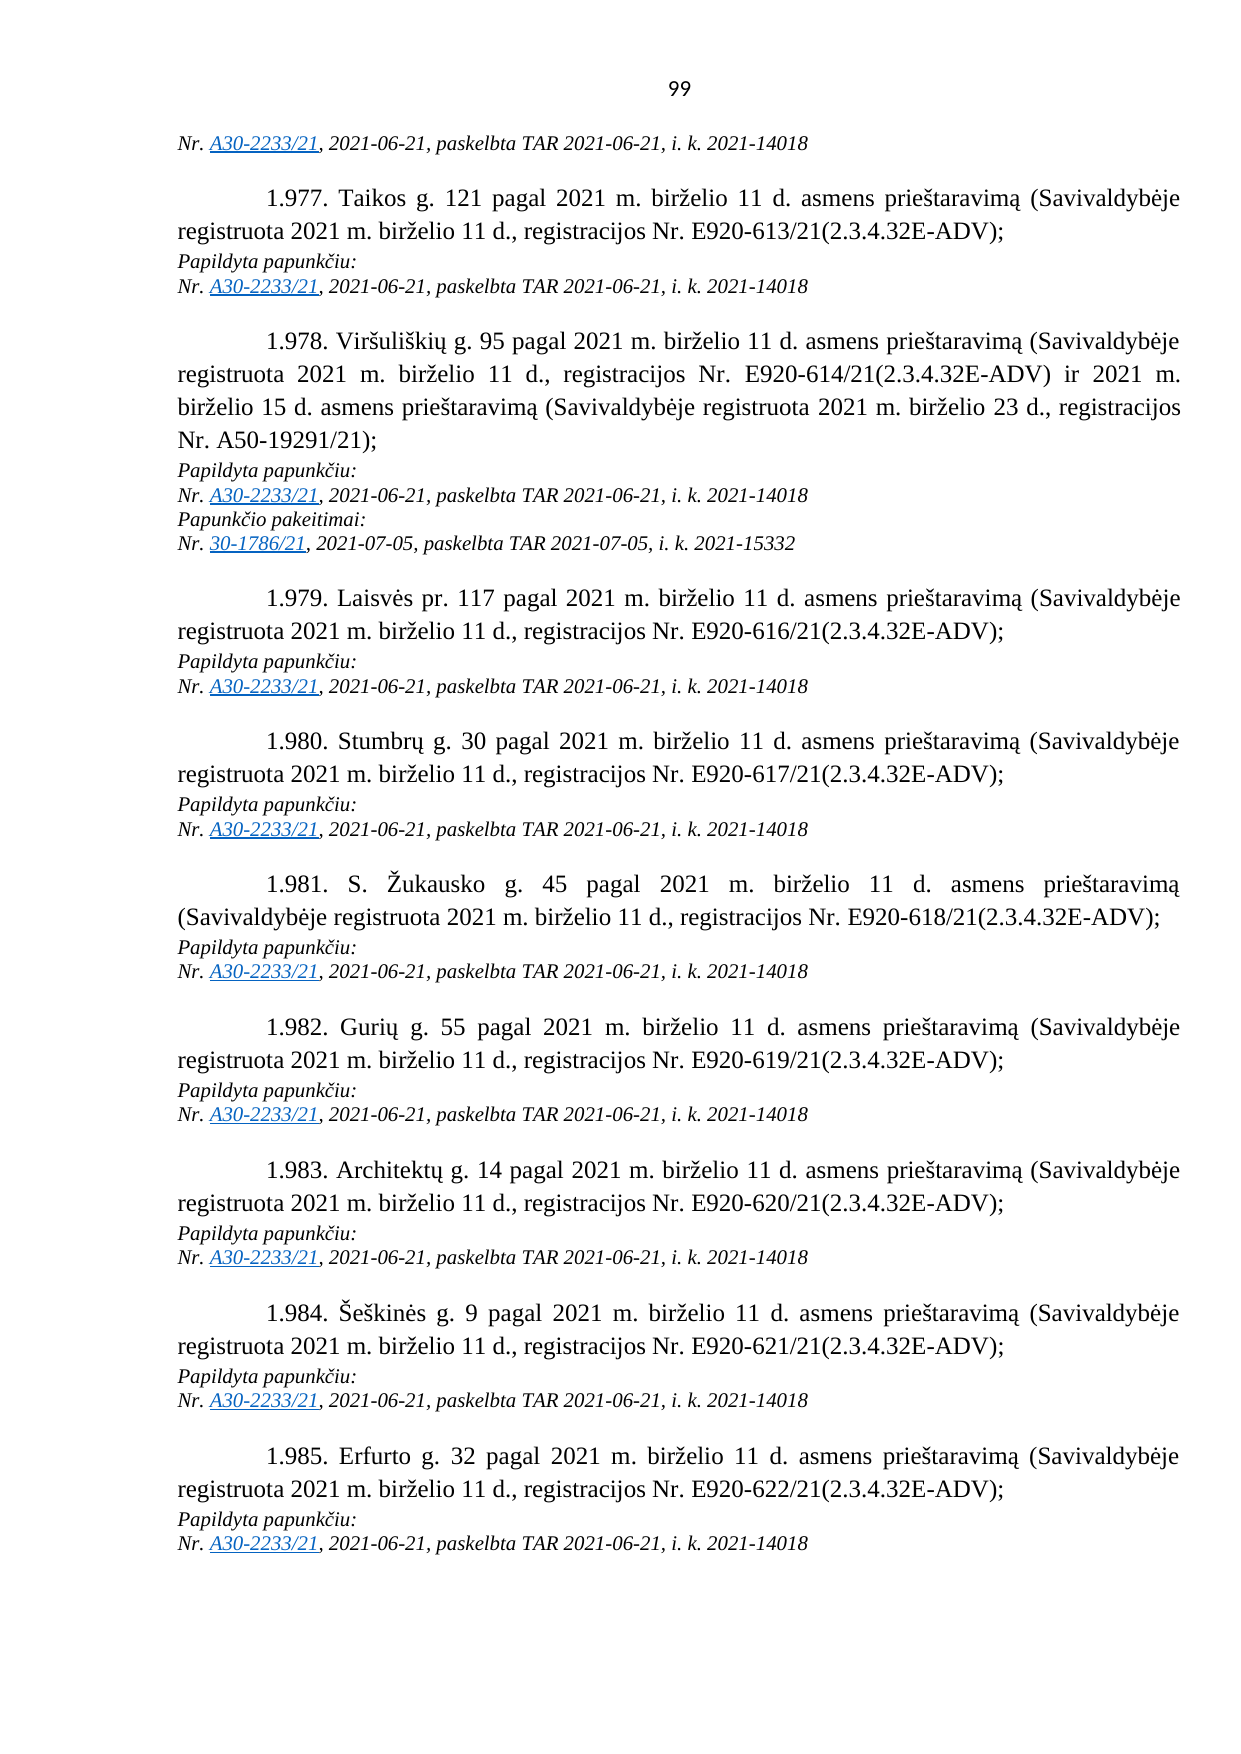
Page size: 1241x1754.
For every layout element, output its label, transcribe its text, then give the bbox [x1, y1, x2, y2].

text Papildyta papunkčiu: [177, 249, 1181, 273]
text Papildyta papunkčiu: [177, 1221, 1181, 1245]
text 1.978. Viršuliškių g. 95 pagal 2021 m. birželio 11 d. asmens prieštaravimą (Savivaldybėje registruota 2021 m. birželio 11 d., registracijos Nr. E920-614/21(2.3.4.32E-ADV) ir 2021 m. birželio 15 d. asmens prieštaravimą (Savivaldybėje registruota 2021 m. birželio 23 d., registracijos Nr. A50-19291/21); [177, 326, 1181, 454]
text Nr. A30-2233/21, 2021-06-21, paskelbta TAR 2021-06-21, i. k. 2021-14018 [177, 1388, 1181, 1412]
text Papildyta papunkčiu: [177, 458, 1181, 482]
text Nr. A30-2233/21, 2021-06-21, paskelbta TAR 2021-06-21, i. k. 2021-14018 [177, 273, 1181, 298]
text Nr. A30-2233/21, 2021-06-21, paskelbta TAR 2021-06-21, i. k. 2021-14018 [177, 816, 1181, 841]
text Nr. A30-2233/21, 2021-06-21, paskelbta TAR 2021-06-21, i. k. 2021-14018 [177, 1531, 1181, 1555]
text 1.979. Laisvės pr. 117 pagal 2021 m. birželio 11 d. asmens prieštaravimą (Savivaldybėje registruota 2021 m. birželio 11 d., registracijos Nr. E920-616/21(2.3.4.32E-ADV); [177, 583, 1181, 645]
text Papildyta papunkčiu: [177, 1364, 1181, 1388]
text Papunkčio pakeitimai: [177, 507, 1181, 531]
text Nr. A30-2233/21, 2021-06-21, paskelbta TAR 2021-06-21, i. k. 2021-14018 [177, 1102, 1181, 1126]
text Papildyta papunkčiu: [177, 1507, 1181, 1531]
text Nr. A30-2233/21, 2021-06-21, paskelbta TAR 2021-06-21, i. k. 2021-14018 [177, 131, 1181, 155]
text Nr. A30-2233/21, 2021-06-21, paskelbta TAR 2021-06-21, i. k. 2021-14018 [177, 482, 1181, 507]
text Papildyta papunkčiu: [177, 935, 1181, 959]
text Papildyta papunkčiu: [177, 1078, 1181, 1102]
text Papildyta papunkčiu: [177, 792, 1181, 816]
text 1.984. Šeškinės g. 9 pagal 2021 m. birželio 11 d. asmens prieštaravimą (Savivaldybėje registruota 2021 m. birželio 11 d., registracijos Nr. E920-621/21(2.3.4.32E-ADV); [177, 1298, 1181, 1360]
text Nr. A30-2233/21, 2021-06-21, paskelbta TAR 2021-06-21, i. k. 2021-14018 [177, 959, 1181, 983]
text Nr. 30-1786/21, 2021-07-05, paskelbta TAR 2021-07-05, i. k. 2021-15332 [177, 531, 1181, 555]
text 1.985. Erfurto g. 32 pagal 2021 m. birželio 11 d. asmens prieštaravimą (Savivaldybėje registruota 2021 m. birželio 11 d., registracijos Nr. E920-622/21(2.3.4.32E-ADV); [177, 1441, 1181, 1503]
text Papildyta papunkčiu: [177, 649, 1181, 673]
text 1.980. Stumbrų g. 30 pagal 2021 m. birželio 11 d. asmens prieštaravimą (Savivaldybėje registruota 2021 m. birželio 11 d., registracijos Nr. E920-617/21(2.3.4.32E-ADV); [177, 726, 1181, 788]
text Nr. A30-2233/21, 2021-06-21, paskelbta TAR 2021-06-21, i. k. 2021-14018 [177, 673, 1181, 698]
text 1.983. Architektų g. 14 pagal 2021 m. birželio 11 d. asmens prieštaravimą (Savivaldybėje registruota 2021 m. birželio 11 d., registracijos Nr. E920-620/21(2.3.4.32E-ADV); [177, 1155, 1181, 1217]
text 1.977. Taikos g. 121 pagal 2021 m. birželio 11 d. asmens prieštaravimą (Savivaldybėje registruota 2021 m. birželio 11 d., registracijos Nr. E920-613/21(2.3.4.32E-ADV); [177, 183, 1181, 245]
text Nr. A30-2233/21, 2021-06-21, paskelbta TAR 2021-06-21, i. k. 2021-14018 [177, 1245, 1181, 1269]
text 1.981. S. Žukausko g. 45 pagal 2021 m. birželio 11 d. asmens prieštaravimą (Savivaldybėje registruota 2021 m. birželio 11 d., registracijos Nr. E920-618/21(2.3.4.32E-ADV); [177, 869, 1181, 931]
text 1.982. Gurių g. 55 pagal 2021 m. birželio 11 d. asmens prieštaravimą (Savivaldybėje registruota 2021 m. birželio 11 d., registracijos Nr. E920-619/21(2.3.4.32E-ADV); [177, 1012, 1181, 1074]
